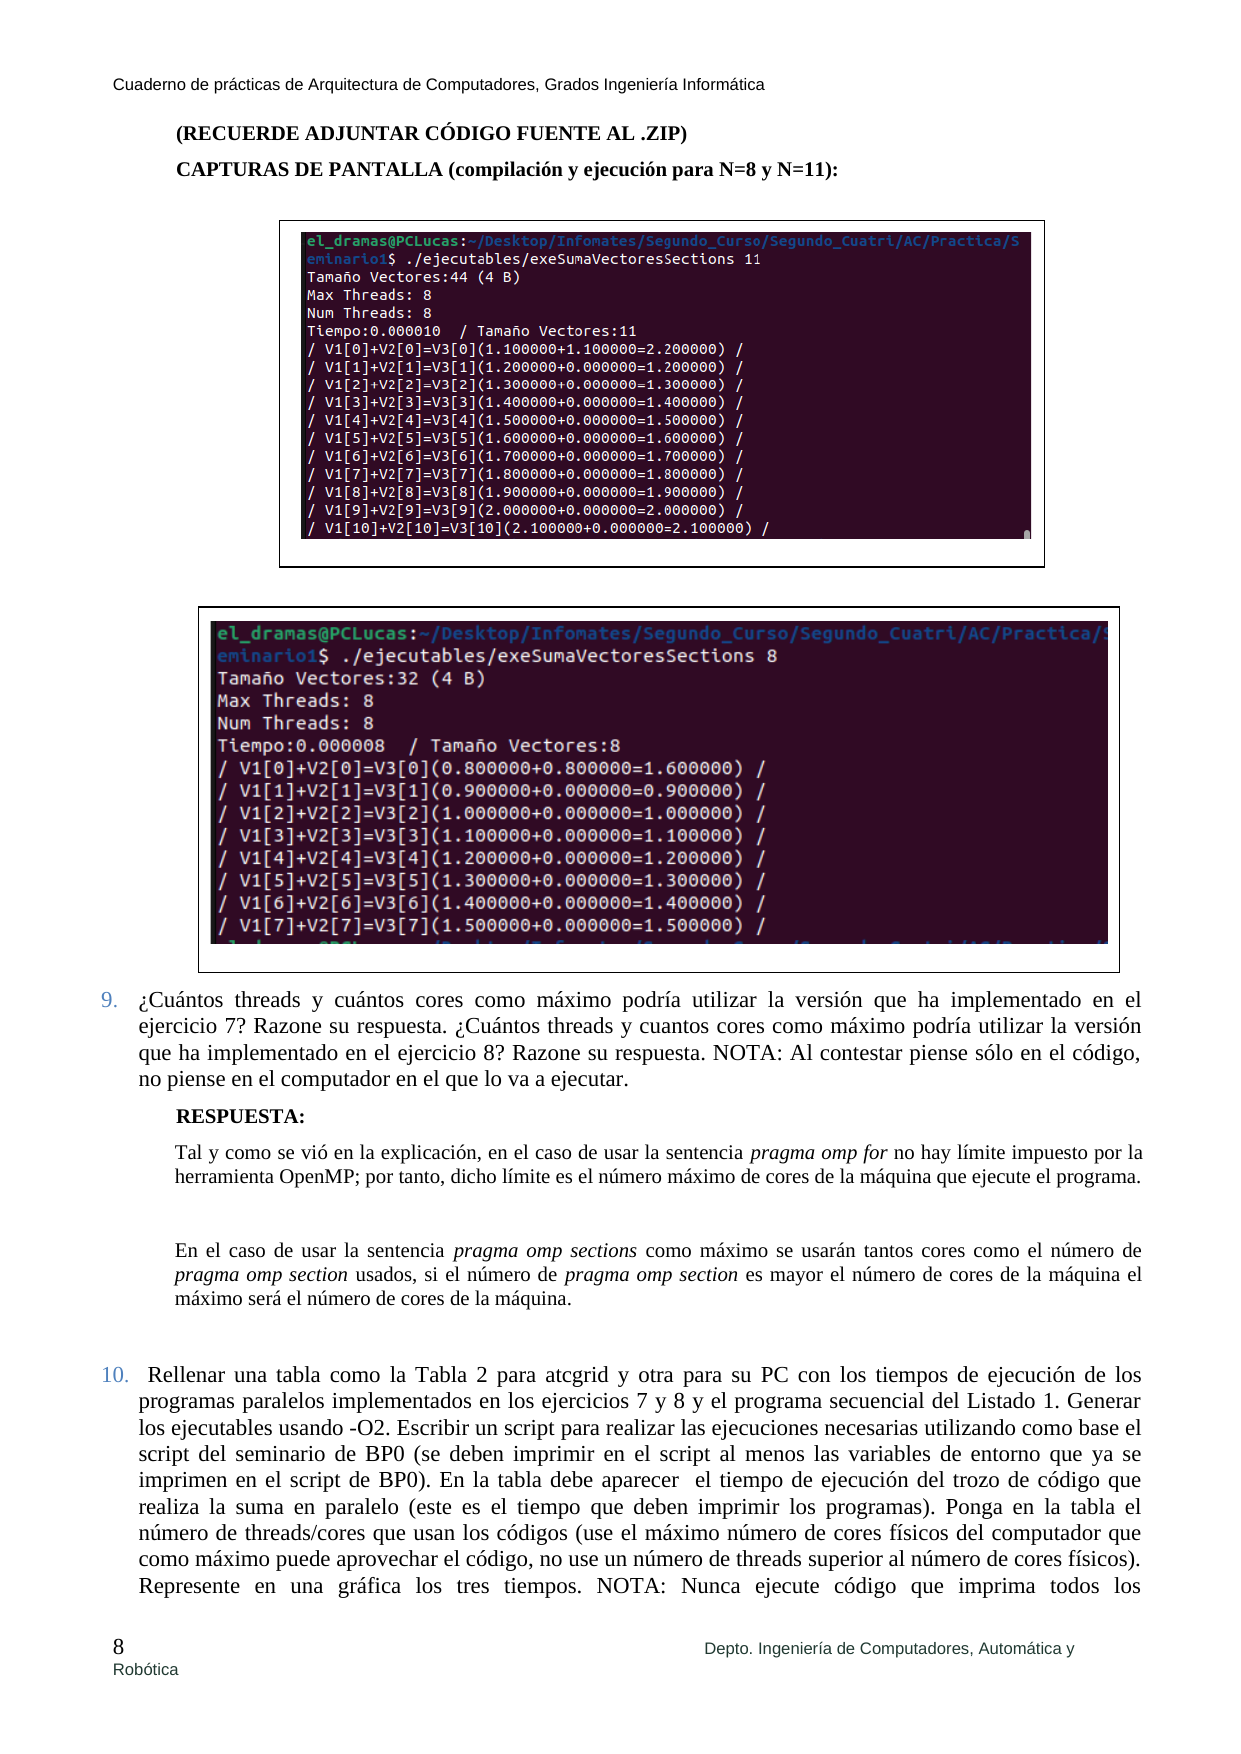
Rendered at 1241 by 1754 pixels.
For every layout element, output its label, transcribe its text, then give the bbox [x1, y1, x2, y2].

picture [210, 621, 1108, 944]
text RESPUESTA: [176, 1104, 1143, 1128]
text En el caso de usar la sentencia pragma omp sections como máximo se usarán tantos cores como el número de pragma omp section usados, si el número de pragma omp section es mayor el número de cores de la máquina el máximo será el número de cores de la máquina. [174, 1237, 1143, 1310]
list Rellenar una tabla como la Tabla 2 para atcgrid y otra para su PC con los tiempos de ejecución de los programas paralelos implementados en los ejercicios 7 y 8 y el programa secuencial del Listado 1. Generar los ejecutables usando -O2. Escribir un script para realizar las ejecuciones necesarias utilizando como base el script del seminario de BP0 (se deben imprimir en el script al menos las variables de entorno que ya se imprimen en el script de BP0). En la tabla debe aparecer el tiempo de ejecución del trozo de código que realiza la suma en paralelo (este es el tiempo que deben imprimir los programas). Ponga en la tabla el número de threads/cores que usan los códigos (use el máximo número de cores físicos del computador que como máximo puede aprovechar el código, no use un número de threads superior al número de cores físicos). Represente en una gráfica los tres tiempos. NOTA: Nunca ejecute código que imprima todos los [101, 1361, 1143, 1598]
picture [301, 232, 1032, 539]
text CAPTURAS DE PANTALLA (compilación y ejecución para N=8 y N=11): [176, 157, 1143, 181]
table_header [280, 221, 1044, 566]
text (RECUERDE ADJUNTAR CÓDIGO FUENTE AL .ZIP) [176, 121, 1143, 144]
list ¿Cuántos threads y cuántos cores como máximo podría utilizar la versión que ha implementado en el ejercicio 7? Razone su respuesta. ¿Cuántos threads y cuantos cores como máximo podría utilizar la versión que ha implementado en el ejercicio 8? Razone su respuesta. NOTA: Al contestar piense sólo en el código, no piense en el computador en el que lo va a ejecutar. [101, 986, 1143, 1091]
text Tal y como se vió en la explicación, en el caso de usar la sentencia pragma omp for no hay límite impuesto por la herramienta OpenMP; por tanto, dicho límite es el número máximo de cores de la máquina que ejecute el programa. [174, 1140, 1143, 1188]
table_header [199, 608, 1119, 972]
